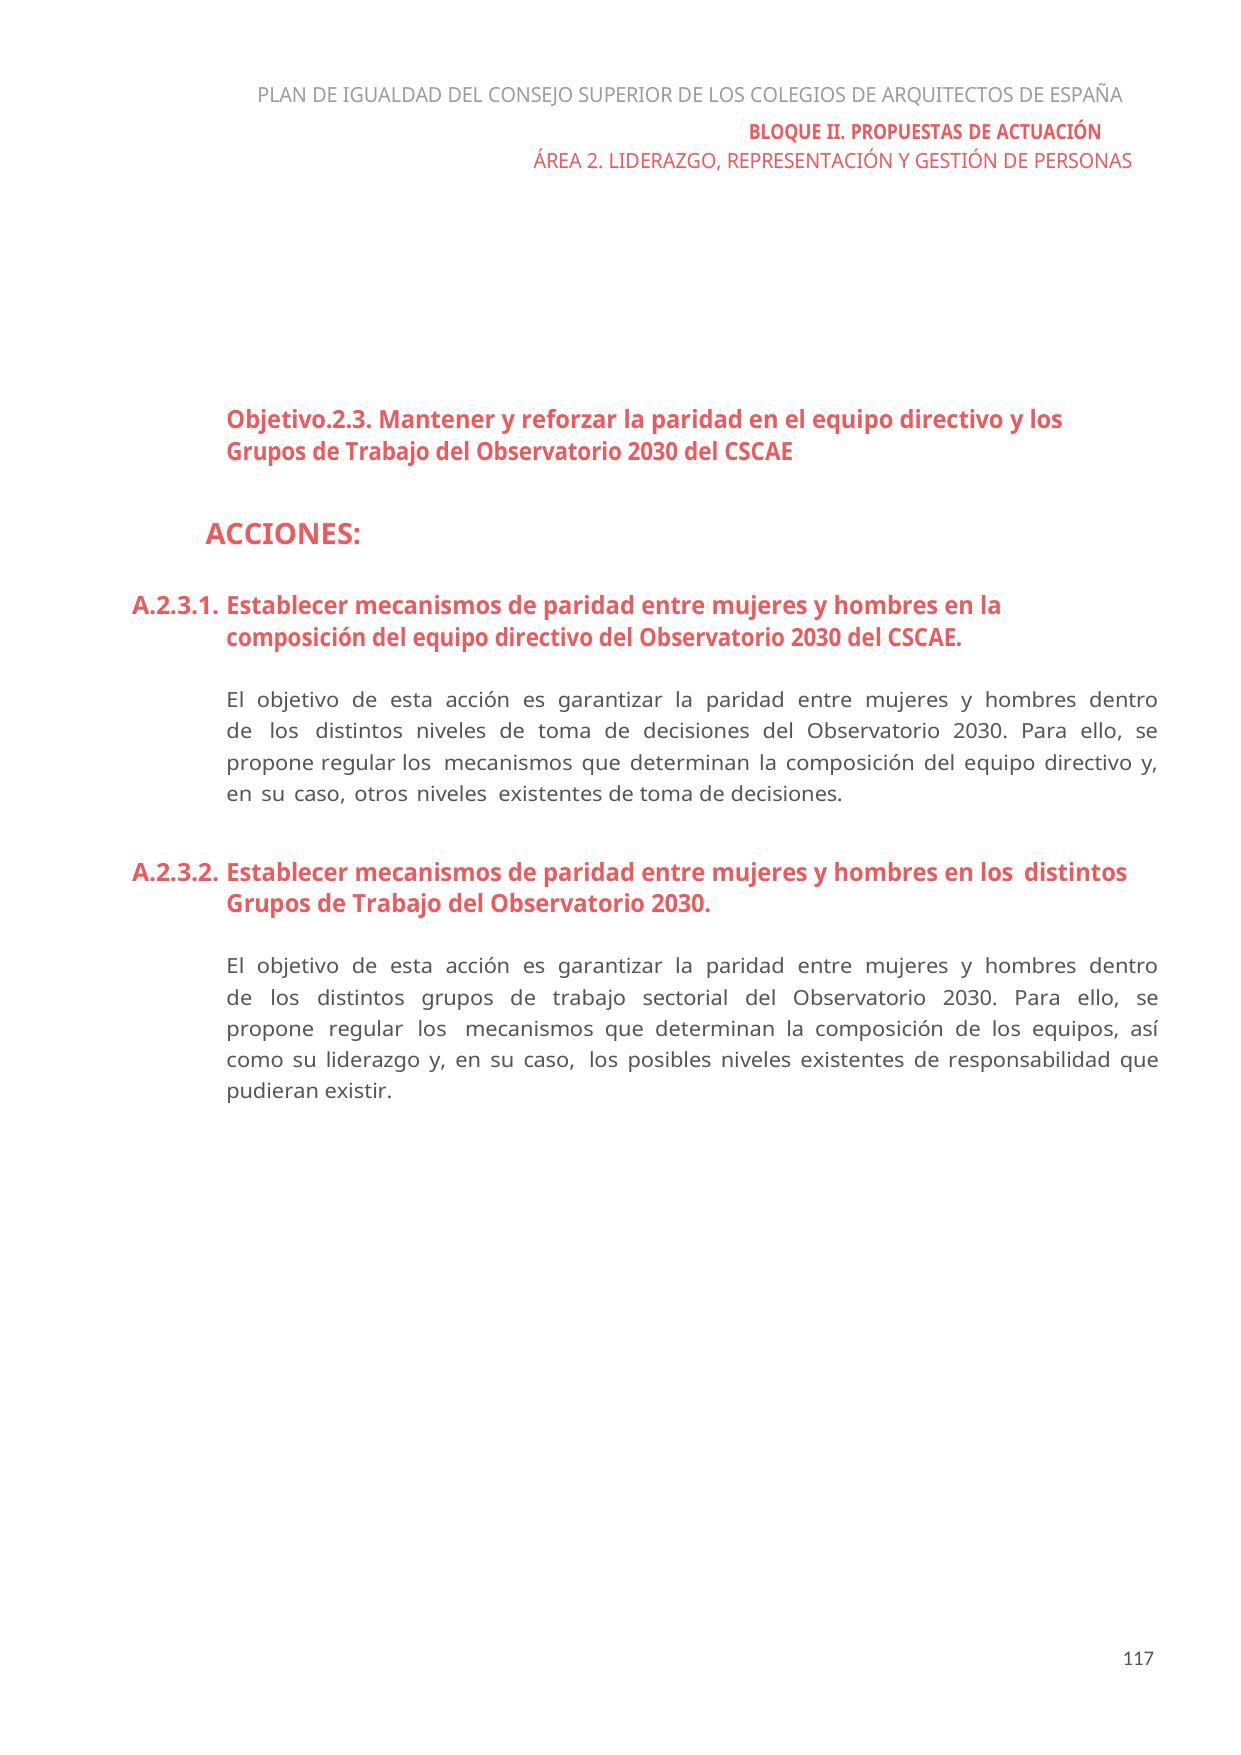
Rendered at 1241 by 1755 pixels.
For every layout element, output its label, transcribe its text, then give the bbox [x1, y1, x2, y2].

text El objetivo de esta acción es garantizar la paridad entre mujeres y hombres dentro de los distintos grupos de trabajo sectorial del Observatorio 2030. Para ello, se propone regular los mecanismos que determinan la composición de los equipos, así como su liderazgo y, en su caso, los posibles niveles existentes de responsabilidad que pudieran existir. [226, 949, 1159, 1105]
subtitle ACCIONES: [205, 514, 1172, 553]
list Establecer mecanismos de paridad entre mujeres y hombres en los distintos Grupos de Trabajo del Observatorio 2030. [175, 856, 1147, 919]
list Establecer mecanismos de paridad entre mujeres y hombres en la composición del equipo directivo del Observatorio 2030 del CSCAE. [175, 590, 1134, 652]
text El objetivo de esta acción es garantizar la paridad entre mujeres y hombres dentro de los distintos niveles de toma de decisiones del Observatorio 2030. Para ello, se propone regular los mecanismos que determinan la composición del equipo directivo y, en su caso, otros niveles existentes de toma de decisiones. [226, 682, 1159, 807]
text Objetivo.2.3. Mantener y reforzar la paridad en el equipo directivo y los Grupos de Trabajo del Observatorio 2030 del CSCAE [226, 404, 1104, 466]
